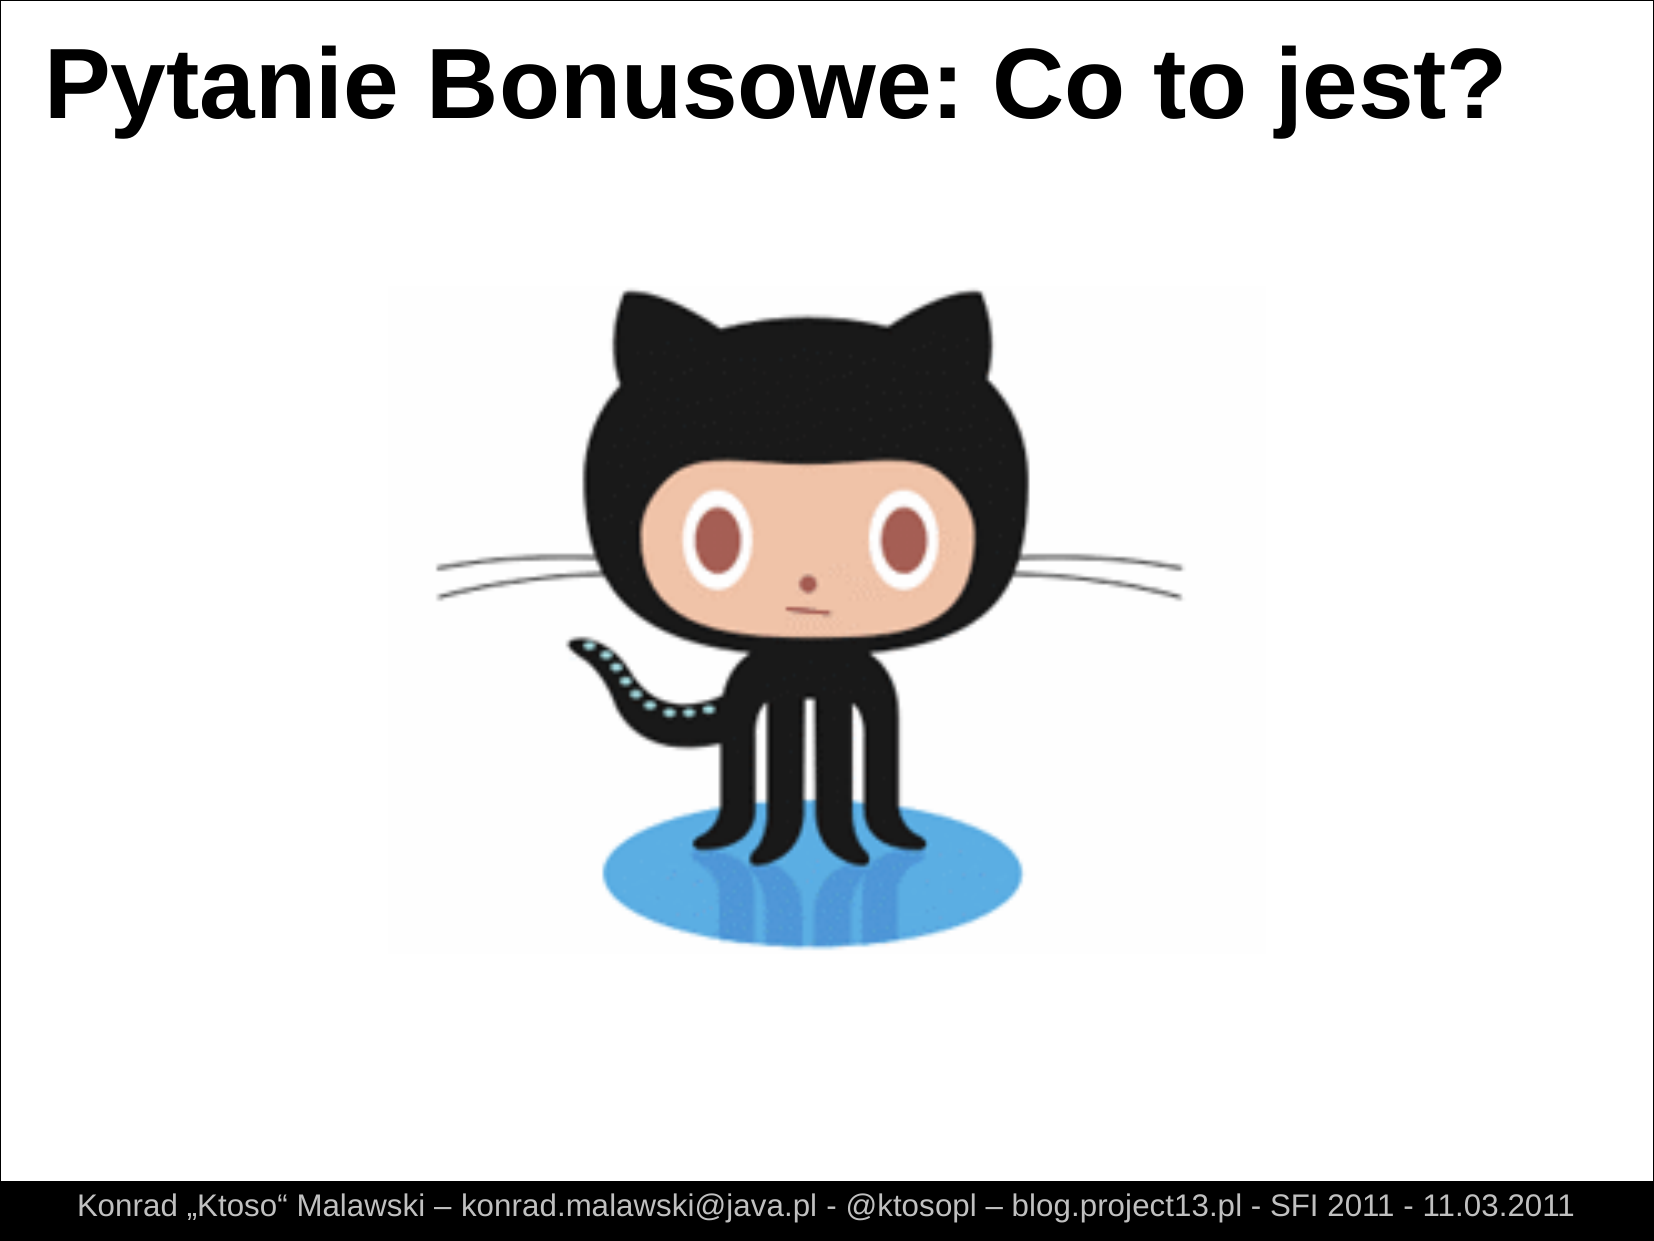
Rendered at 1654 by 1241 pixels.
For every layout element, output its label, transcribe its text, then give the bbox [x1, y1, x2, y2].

text_box Pytanie Bonusowe: Co to jest? [29, 21, 1654, 148]
picture [388, 286, 1266, 954]
text_box Konrad „Ktoso“ Malawski – konrad.malawski@java.pl - @ktosopl – blog.project13.pl - SFI 2011 - 11.03.2011 [0, 1181, 1654, 1238]
